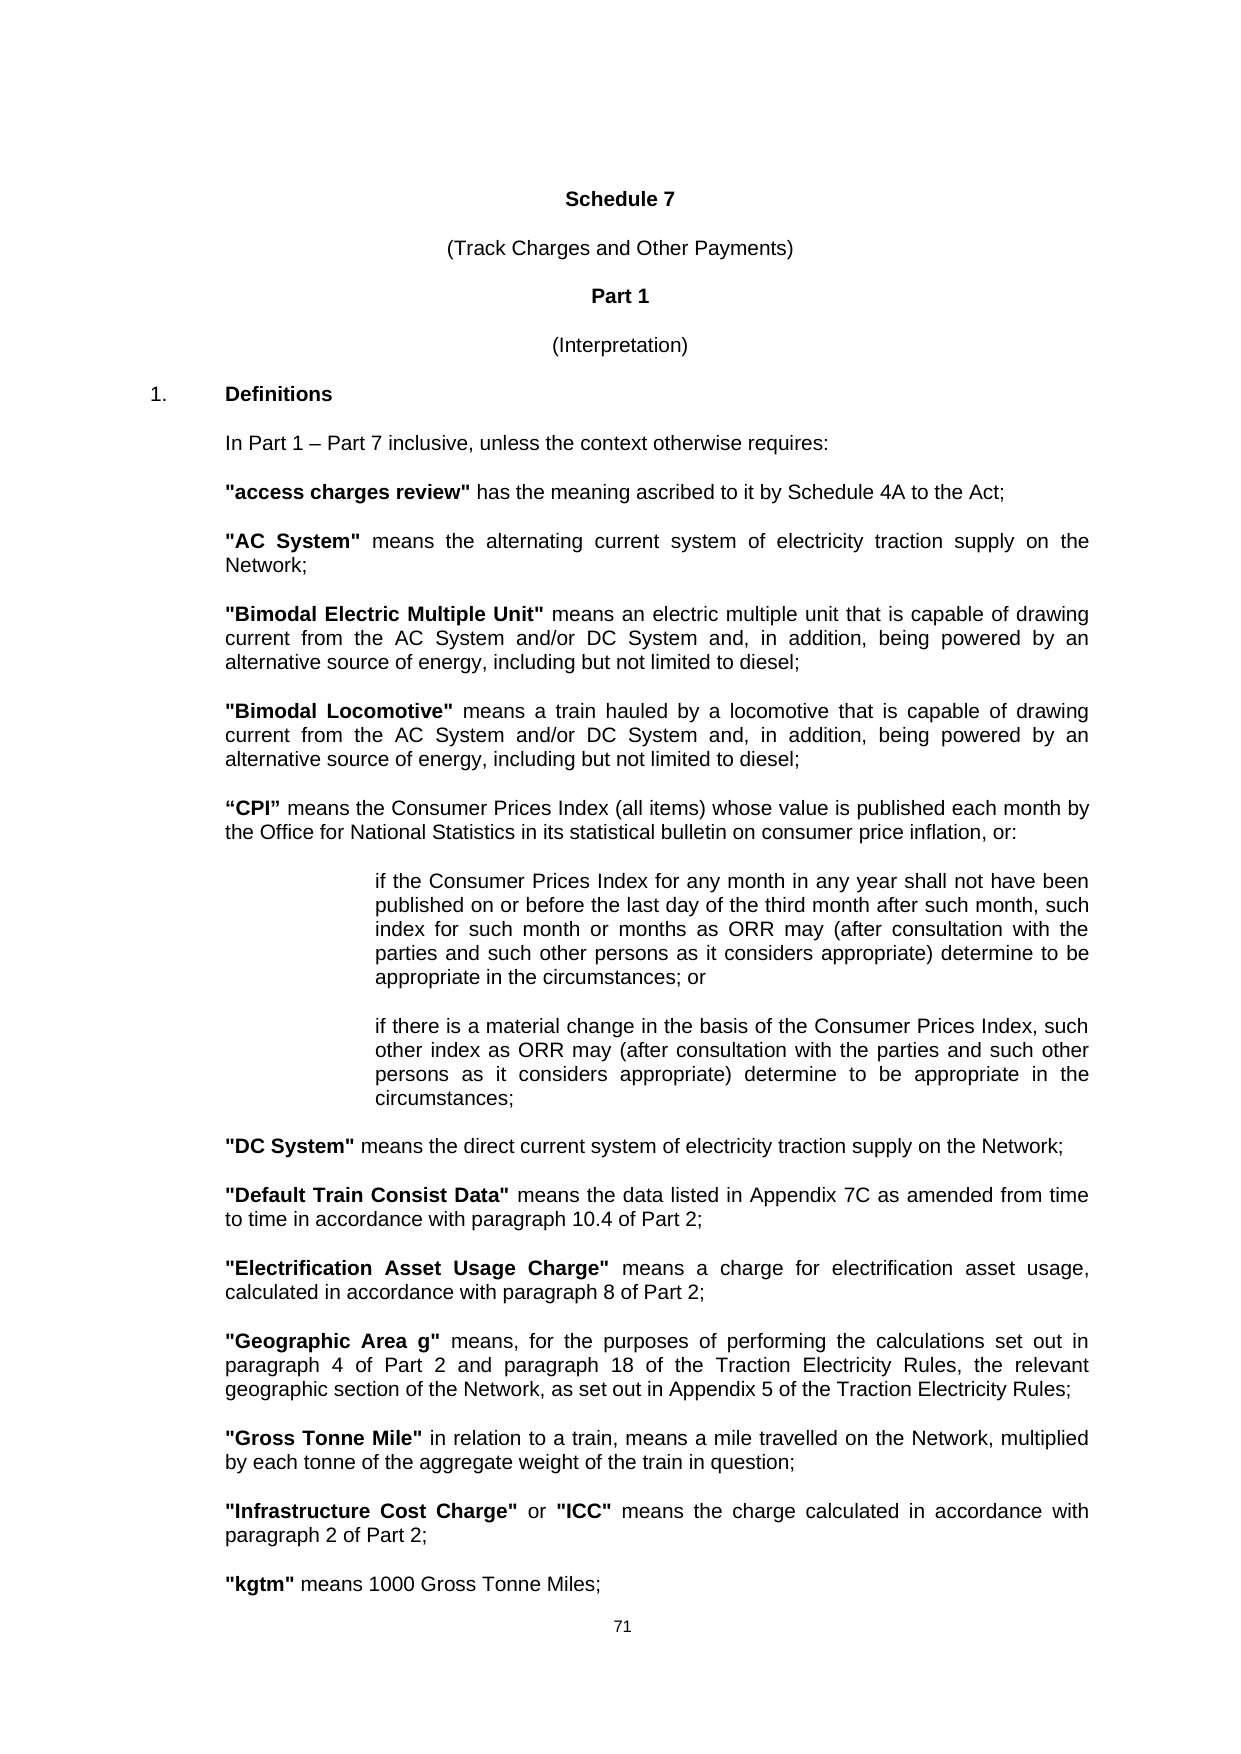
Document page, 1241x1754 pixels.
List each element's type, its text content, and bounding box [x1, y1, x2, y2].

text "Bimodal Locomotive" means a train hauled by a locomotive that is capable of drawing current from the AC System and/or DC System and, in addition, being powered by an alternative source of energy, including but not limited to diesel; [225, 699, 1090, 771]
text (Interpretation) [150, 333, 1090, 357]
subtitle if there is a material change in the basis of the Consumer Prices Index, such other index as ORR may (after consultation with the parties and such other persons as it considers appropriate) determine to be appropriate in the circumstances; [375, 1013, 1090, 1109]
text "Gross Tonne Mile" in relation to a train, means a mile travelled on the Network, multiplied by each tonne of the aggregate weight of the train in question; [225, 1426, 1090, 1474]
subtitle if the Consumer Prices Index for any month in any year shall not have been published on or before the last day of the third month after such month, such index for such month or months as ORR may (after consultation with the parties and such other persons as it considers appropriate) determine to be appropriate in the circumstances; or [375, 869, 1090, 988]
text "Default Train Consist Data" means the data listed in Appendix 7C as amended from time to time in accordance with paragraph 10.4 of Part 2; [225, 1183, 1090, 1231]
text "Electrification Asset Usage Charge" means a charge for electrification asset usage, calculated in accordance with paragraph 8 of Part 2; [225, 1256, 1090, 1304]
text "kgtm" means 1000 Gross Tonne Miles; [225, 1572, 1090, 1596]
text "Infrastructure Cost Charge" or "ICC" means the charge calculated in accordance with paragraph 2 of Part 2; [225, 1499, 1090, 1547]
text "DC System" means the direct current system of electricity traction supply on the Network; [225, 1134, 1090, 1158]
text “CPI” means the Consumer Prices Index (all items) whose value is published each month by the Office for National Statistics in its statistical bulletin on consumer price inflation, or: [225, 796, 1090, 844]
text "AC System" means the alternating current system of electricity traction supply on the Network; [225, 529, 1090, 577]
text "access charges review" has the meaning ascribed to it by Schedule 4A to the Act; [225, 480, 1090, 504]
text "Bimodal Electric Multiple Unit" means an electric multiple unit that is capable of drawing current from the AC System and/or DC System and, in addition, being powered by an alternative source of energy, including but not limited to diesel; [225, 602, 1090, 674]
list Definitions [150, 382, 1090, 406]
text Part 1 [150, 284, 1090, 308]
list Schedule 7 [150, 186, 1090, 210]
text In Part 1 – Part 7 inclusive, unless the context otherwise requires: [225, 431, 1090, 455]
text "Geographic Area g" means, for the purposes of performing the calculations set out in paragraph 4 of Part 2 and paragraph 18 of the Traction Electricity Rules, the relevant geographic section of the Network, as set out in Appendix 5 of the Traction Electricity Rules; [225, 1329, 1090, 1401]
text (Track Charges and Other Payments) [150, 235, 1090, 259]
